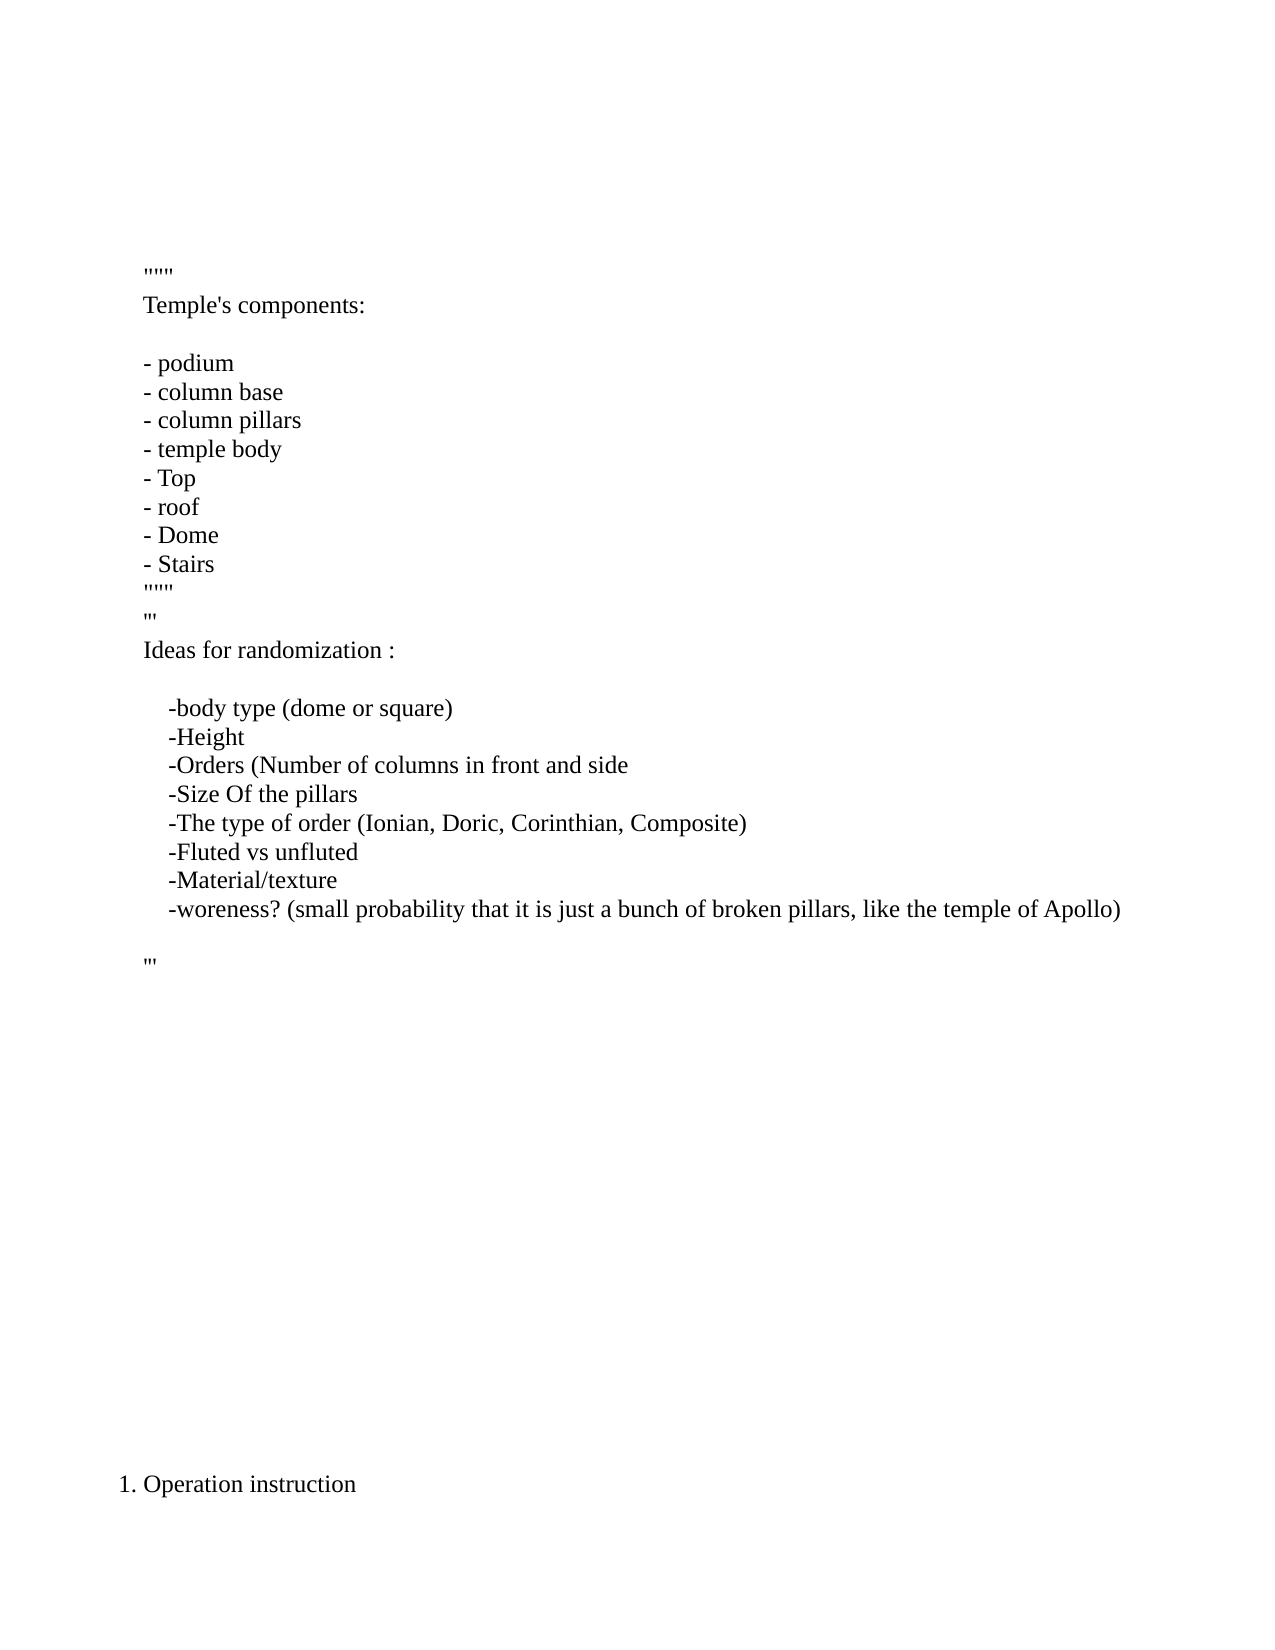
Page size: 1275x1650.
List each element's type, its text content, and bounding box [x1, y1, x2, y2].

text """ [118, 578, 1157, 607]
text - temple body [118, 434, 1157, 463]
text -woreness? (small probability that it is just a bunch of broken pillars, like the temple of Apollo) [118, 894, 1157, 923]
text -The type of order (Ionian, Doric, Corinthian, Composite) [118, 808, 1157, 837]
text -Height [118, 722, 1157, 751]
text - podium [118, 348, 1157, 377]
text -Fluted vs unfluted [118, 837, 1157, 866]
text -Orders (Number of columns in front and side [118, 751, 1157, 779]
text - Stairs [118, 549, 1157, 578]
text ''' [118, 952, 1157, 981]
text -Material/texture [118, 866, 1157, 894]
text 1. Operation instruction [118, 1469, 1157, 1498]
text Ideas for randomization : [118, 636, 1157, 664]
text ''' [118, 607, 1157, 636]
text -Size Of the pillars [118, 779, 1157, 808]
text - column base [118, 377, 1157, 406]
text """ [118, 262, 1157, 291]
text - Top [118, 463, 1157, 492]
text - Dome [118, 521, 1157, 549]
text - roof [118, 492, 1157, 521]
text - column pillars [118, 406, 1157, 434]
text -body type (dome or square) [118, 693, 1157, 722]
text Temple's components: [118, 291, 1157, 319]
